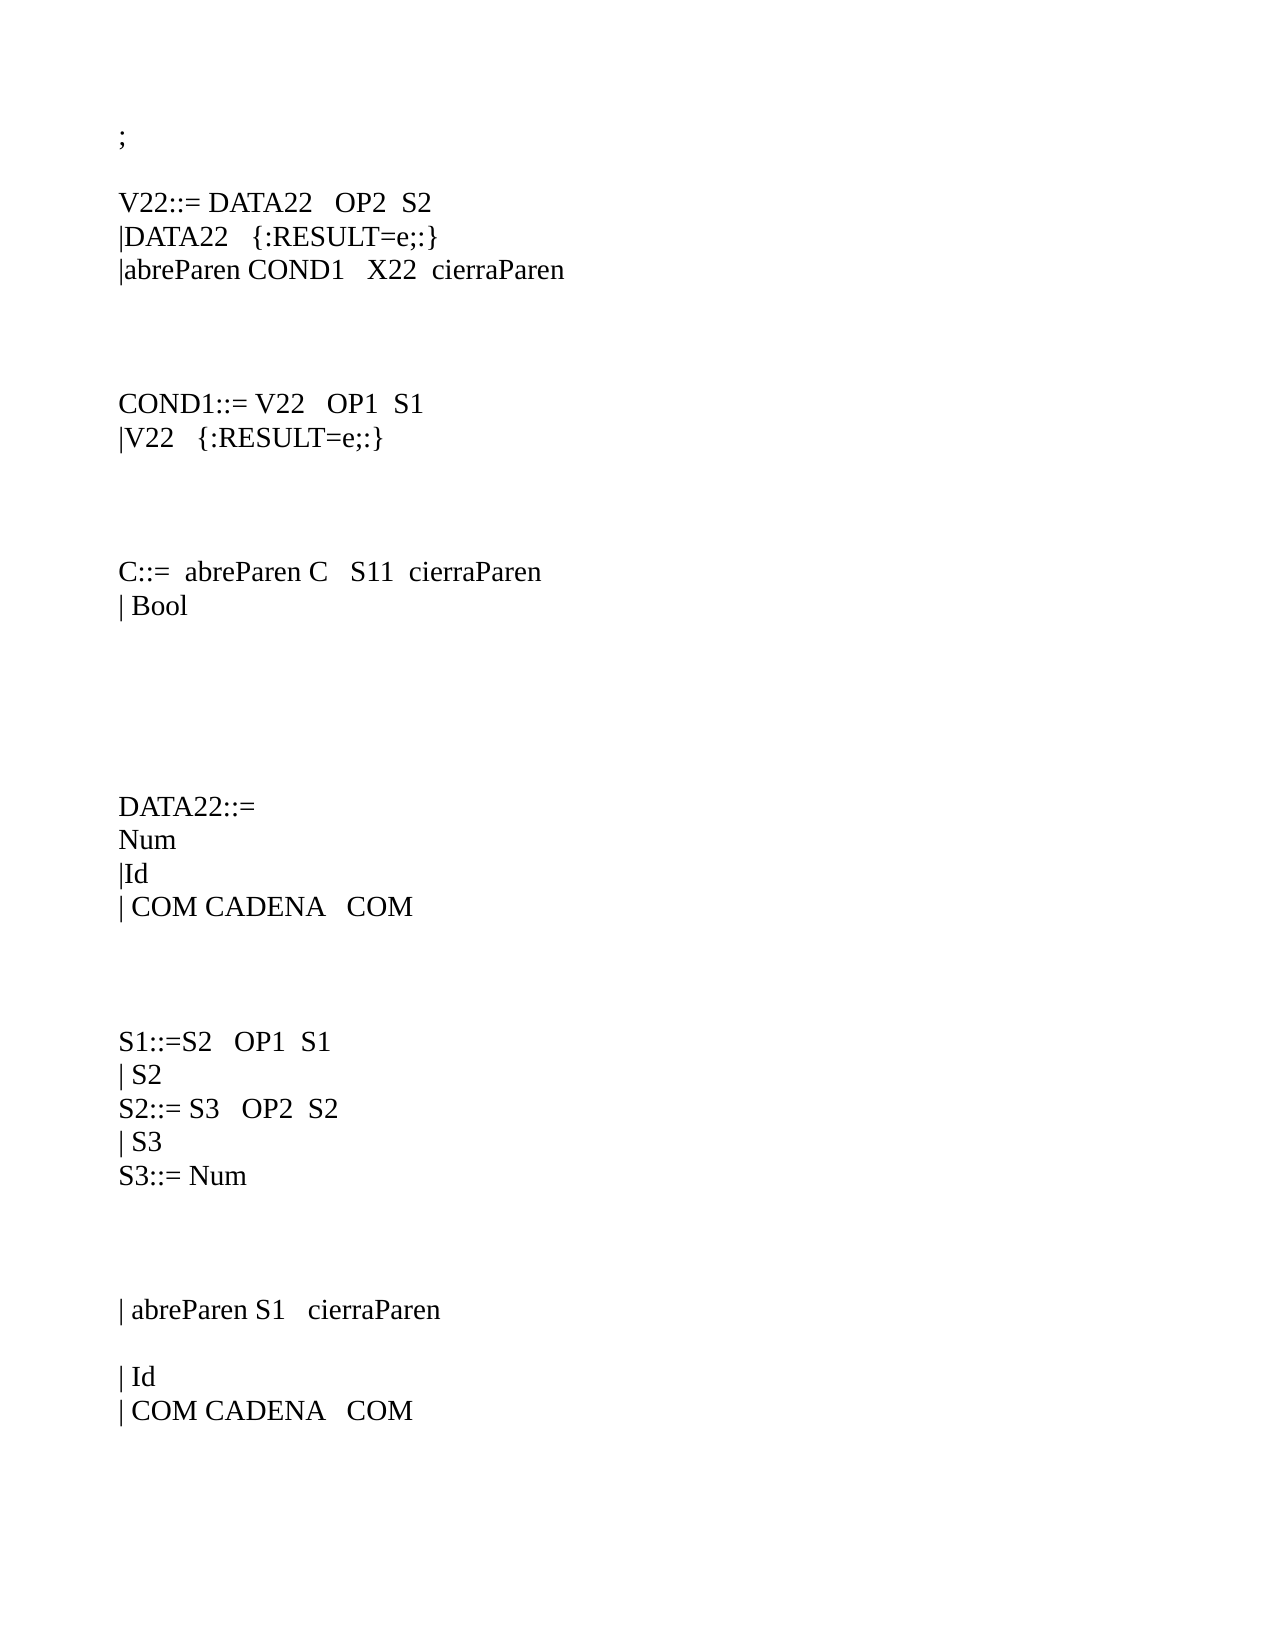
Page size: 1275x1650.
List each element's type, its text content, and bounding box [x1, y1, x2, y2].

text | COM CADENA COM [118, 1393, 1157, 1426]
text | COM CADENA COM [118, 889, 1157, 923]
text |Id [118, 856, 1157, 889]
text | Bool [118, 588, 1157, 621]
text ; [118, 118, 1157, 152]
text | S2 [118, 1057, 1157, 1091]
text |V22 {:RESULT=e;:} [118, 420, 1157, 453]
text V22::= DATA22 OP2 S2 [118, 185, 1157, 219]
text S3::= Num [118, 1158, 1157, 1191]
text Num [118, 822, 1157, 856]
text DATA22::= [118, 789, 1157, 822]
text COND1::= V22 OP1 S1 [118, 386, 1157, 420]
text | abreParen S1 cierraParen [118, 1292, 1157, 1326]
text |DATA22 {:RESULT=e;:} [118, 219, 1157, 252]
text | S3 [118, 1124, 1157, 1158]
text |abreParen COND1 X22 cierraParen [118, 252, 1157, 286]
text S2::= S3 OP2 S2 [118, 1091, 1157, 1124]
text C::= abreParen C S11 cierraParen [118, 554, 1157, 588]
text S1::=S2 OP1 S1 [118, 1024, 1157, 1057]
text | Id [118, 1359, 1157, 1393]
